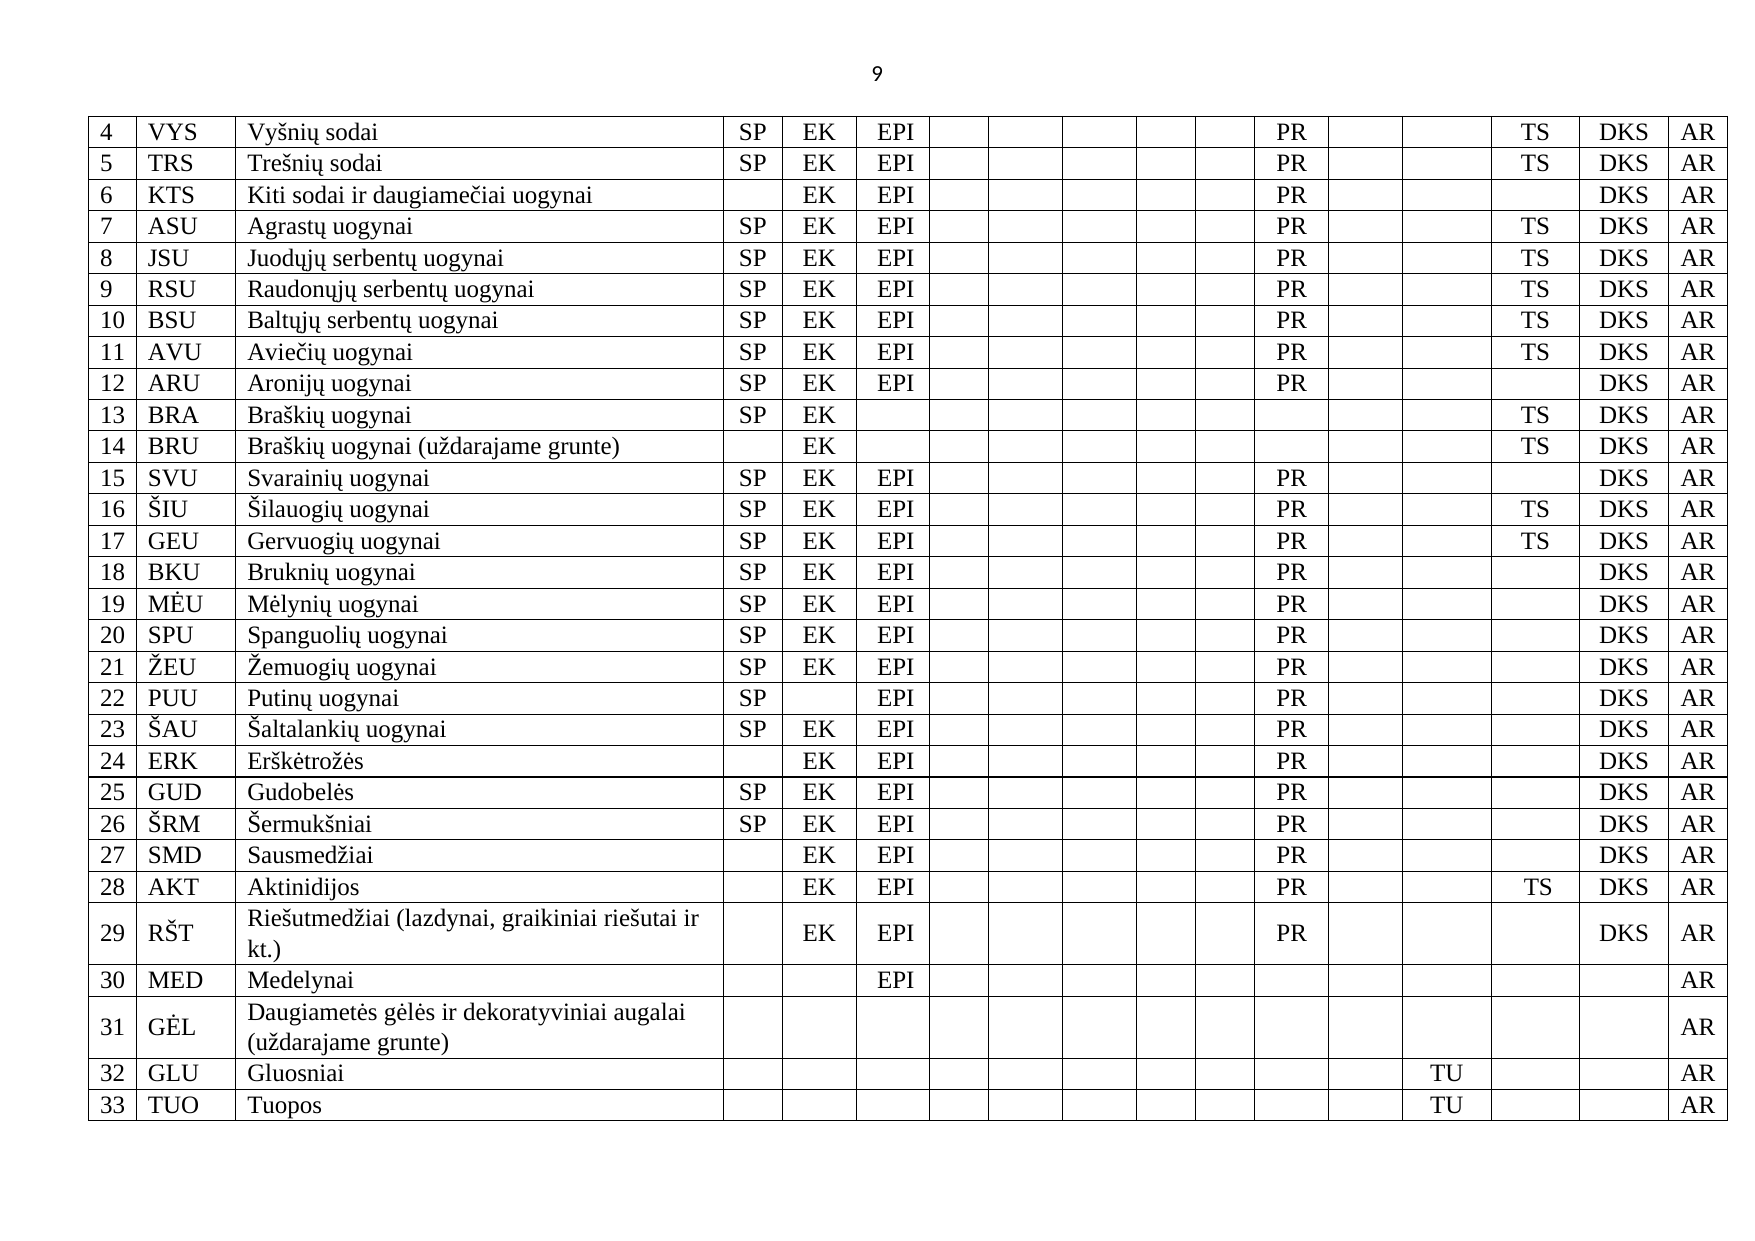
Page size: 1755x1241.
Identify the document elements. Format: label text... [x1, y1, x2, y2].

table_cell AR [1669, 1090, 1727, 1120]
table_cell EPI [857, 652, 929, 682]
table_cell [1137, 1090, 1195, 1120]
table_cell [1492, 1059, 1579, 1089]
table_cell [1196, 117, 1254, 147]
table_cell 11 [89, 337, 136, 367]
table_cell [1403, 683, 1491, 713]
table_cell EPI [857, 903, 929, 964]
table_cell DKS [1580, 840, 1668, 871]
table_cell DKS [1580, 494, 1668, 525]
table_cell [1580, 1090, 1668, 1120]
table_cell EPI [857, 809, 929, 839]
table_cell [1137, 620, 1195, 651]
table_cell DKS [1580, 683, 1668, 713]
table_cell 24 [89, 746, 136, 776]
table_cell DKS [1580, 778, 1668, 808]
table_cell [930, 306, 988, 336]
table_cell [1196, 463, 1254, 493]
table_cell TS [1492, 243, 1579, 273]
table_cell [989, 778, 1062, 808]
table_cell EK [783, 274, 856, 304]
table_cell PR [1255, 715, 1328, 745]
table_cell EK [783, 431, 856, 462]
table_cell [930, 589, 988, 619]
table_cell TS [1492, 400, 1579, 430]
table_cell EK [783, 180, 856, 210]
table_cell [1137, 997, 1195, 1057]
table_cell Šermukšniai [236, 809, 723, 839]
table_cell [1403, 746, 1491, 776]
table_cell 29 [89, 903, 136, 964]
table_cell [1196, 746, 1254, 776]
table_cell [1137, 715, 1195, 745]
table_cell PR [1255, 620, 1328, 651]
table_cell Riešutmedžiai (lazdynai, graikiniai riešutai ir kt.) [236, 903, 723, 964]
table_cell 12 [89, 369, 136, 399]
table_cell [1492, 683, 1579, 713]
table_cell DKS [1580, 400, 1668, 430]
table_cell [724, 840, 782, 871]
table_cell Braškių uogynai [236, 400, 723, 430]
table_cell [1403, 306, 1491, 336]
table_cell [1063, 400, 1136, 430]
table_cell [1196, 778, 1254, 808]
table_cell [1329, 274, 1402, 304]
table_cell 5 [89, 148, 136, 179]
table_cell [783, 997, 856, 1057]
table_cell Aronijų uogynai [236, 369, 723, 399]
table_cell [1255, 400, 1328, 430]
table_cell [1063, 965, 1136, 996]
table_cell SP [724, 778, 782, 808]
table_cell AR [1669, 243, 1727, 273]
table_cell AR [1669, 620, 1727, 651]
table_cell Baltųjų serbentų uogynai [236, 306, 723, 336]
table_cell PR [1255, 148, 1328, 179]
table_cell Šaltalankių uogynai [236, 715, 723, 745]
table_cell [989, 306, 1062, 336]
table_cell [1329, 809, 1402, 839]
table_cell EPI [857, 589, 929, 619]
table_cell [1403, 526, 1491, 556]
table_cell EPI [857, 211, 929, 242]
table_cell DKS [1580, 809, 1668, 839]
table_cell EPI [857, 715, 929, 745]
table_cell [1196, 965, 1254, 996]
table_cell [1403, 369, 1491, 399]
table_cell [1196, 1059, 1254, 1089]
table_cell KTS [137, 180, 235, 210]
table_cell TS [1492, 117, 1579, 147]
table_cell EPI [857, 557, 929, 588]
table_cell PR [1255, 903, 1328, 964]
table_cell EK [783, 778, 856, 808]
table_cell 32 [89, 1059, 136, 1089]
table_cell AR [1669, 1059, 1727, 1089]
table_cell EK [783, 337, 856, 367]
table_cell [1403, 652, 1491, 682]
table_cell [1063, 431, 1136, 462]
table_cell ERK [137, 746, 235, 776]
table_cell [989, 903, 1062, 964]
table_cell Erškėtrožės [236, 746, 723, 776]
table_cell [989, 997, 1062, 1057]
table_cell TS [1492, 211, 1579, 242]
table_cell BSU [137, 306, 235, 336]
table_cell [783, 1090, 856, 1120]
table_cell [1196, 211, 1254, 242]
table_cell PR [1255, 463, 1328, 493]
table_cell 9 [89, 274, 136, 304]
table_cell EK [783, 715, 856, 745]
table_cell GEU [137, 526, 235, 556]
table_cell [1329, 117, 1402, 147]
table_cell [1063, 494, 1136, 525]
table_cell [1255, 1090, 1328, 1120]
table_cell SP [724, 400, 782, 430]
table_cell ŠRM [137, 809, 235, 839]
table_cell [989, 965, 1062, 996]
table_cell EK [783, 809, 856, 839]
table_cell Tuopos [236, 1090, 723, 1120]
table_cell [1492, 840, 1579, 871]
table_cell Mėlynių uogynai [236, 589, 723, 619]
table_cell GLU [137, 1059, 235, 1089]
table_cell 33 [89, 1090, 136, 1120]
table_cell EPI [857, 148, 929, 179]
table_cell [1329, 148, 1402, 179]
table_cell [930, 997, 988, 1057]
table_cell 10 [89, 306, 136, 336]
table_cell [724, 872, 782, 902]
table_cell EK [783, 400, 856, 430]
table_cell 20 [89, 620, 136, 651]
table_cell [1329, 306, 1402, 336]
table_cell [1492, 463, 1579, 493]
table_cell [989, 683, 1062, 713]
table_cell DKS [1580, 463, 1668, 493]
table_cell [1403, 840, 1491, 871]
table_cell [857, 431, 929, 462]
table_cell EPI [857, 337, 929, 367]
table_cell SP [724, 117, 782, 147]
table_cell [1403, 903, 1491, 964]
table_cell AR [1669, 400, 1727, 430]
table_cell [1196, 274, 1254, 304]
table_cell [989, 494, 1062, 525]
table_cell TS [1492, 872, 1579, 902]
table_cell PR [1255, 526, 1328, 556]
table_cell [1137, 1059, 1195, 1089]
table_cell [989, 274, 1062, 304]
table_cell TU [1403, 1059, 1491, 1089]
table_cell AKT [137, 872, 235, 902]
table_cell [930, 148, 988, 179]
table_cell [930, 683, 988, 713]
table_cell [1196, 872, 1254, 902]
table_cell [1492, 903, 1579, 964]
table_cell Gervuogių uogynai [236, 526, 723, 556]
table_cell [1403, 557, 1491, 588]
table_cell [1196, 400, 1254, 430]
table_cell [930, 400, 988, 430]
table_cell Raudonųjų serbentų uogynai [236, 274, 723, 304]
table_cell [989, 872, 1062, 902]
table_cell [1329, 526, 1402, 556]
table_cell [1063, 526, 1136, 556]
table_cell 17 [89, 526, 136, 556]
table_cell [724, 965, 782, 996]
table_cell [1403, 180, 1491, 210]
table_cell BRA [137, 400, 235, 430]
table_cell [1580, 997, 1668, 1057]
table_cell AR [1669, 463, 1727, 493]
table_cell [1329, 715, 1402, 745]
table_cell TRS [137, 148, 235, 179]
table_cell [783, 1059, 856, 1089]
table_cell [1137, 243, 1195, 273]
table_cell Svarainių uogynai [236, 463, 723, 493]
table_cell [1137, 872, 1195, 902]
table_cell [989, 148, 1062, 179]
table_cell [989, 369, 1062, 399]
table_cell [1492, 180, 1579, 210]
table_cell SP [724, 306, 782, 336]
table_cell DKS [1580, 872, 1668, 902]
table_cell [1137, 746, 1195, 776]
table_cell [1196, 369, 1254, 399]
table_cell EPI [857, 494, 929, 525]
table_cell [1137, 778, 1195, 808]
table_cell [930, 431, 988, 462]
table_cell 16 [89, 494, 136, 525]
table_cell [930, 715, 988, 745]
table_cell [1403, 431, 1491, 462]
table_cell Trešnių sodai [236, 148, 723, 179]
table_cell [1329, 1059, 1402, 1089]
table_cell 14 [89, 431, 136, 462]
table_cell 30 [89, 965, 136, 996]
table_cell AR [1669, 557, 1727, 588]
table_cell SP [724, 148, 782, 179]
table_cell [1137, 840, 1195, 871]
table_cell [1063, 117, 1136, 147]
table_cell [930, 211, 988, 242]
table_cell DKS [1580, 117, 1668, 147]
table_cell [1329, 965, 1402, 996]
table_cell [724, 997, 782, 1057]
table_cell PR [1255, 180, 1328, 210]
table_cell [1063, 1090, 1136, 1120]
table_cell AR [1669, 746, 1727, 776]
table_cell AR [1669, 306, 1727, 336]
table_cell AR [1669, 872, 1727, 902]
table_cell [1196, 589, 1254, 619]
table_cell [1063, 652, 1136, 682]
table_cell EPI [857, 620, 929, 651]
table_cell AR [1669, 369, 1727, 399]
table_cell EK [783, 211, 856, 242]
table_cell [1063, 620, 1136, 651]
table_cell [1403, 620, 1491, 651]
table_cell DKS [1580, 903, 1668, 964]
table_cell [1196, 306, 1254, 336]
table_cell SP [724, 652, 782, 682]
table_cell [1255, 997, 1328, 1057]
table_cell [1196, 715, 1254, 745]
table_cell [930, 274, 988, 304]
table_cell [1137, 400, 1195, 430]
table_cell DKS [1580, 746, 1668, 776]
table_cell TS [1492, 274, 1579, 304]
table_cell [930, 494, 988, 525]
table_cell 22 [89, 683, 136, 713]
table_cell EPI [857, 526, 929, 556]
table_cell TS [1492, 494, 1579, 525]
table_cell PR [1255, 746, 1328, 776]
table_cell [989, 1090, 1062, 1120]
table_cell [989, 589, 1062, 619]
table_cell ŽEU [137, 652, 235, 682]
table_cell DKS [1580, 431, 1668, 462]
table_cell [1063, 1059, 1136, 1089]
table_cell [1063, 211, 1136, 242]
table_cell Braškių uogynai (uždarajame grunte) [236, 431, 723, 462]
table_cell [1492, 620, 1579, 651]
table_cell [989, 180, 1062, 210]
table_cell EK [783, 369, 856, 399]
table_cell AR [1669, 715, 1727, 745]
table_cell Daugiametės gėlės ir dekoratyviniai augalai (uždarajame grunte) [236, 997, 723, 1057]
table_cell [1329, 557, 1402, 588]
table_cell [1403, 463, 1491, 493]
table_cell SP [724, 809, 782, 839]
table_cell Medelynai [236, 965, 723, 996]
table_cell [1196, 997, 1254, 1057]
table_cell [1255, 965, 1328, 996]
table_cell AR [1669, 903, 1727, 964]
table_cell Gudobelės [236, 778, 723, 808]
table_cell EPI [857, 746, 929, 776]
table_cell Šilauogių uogynai [236, 494, 723, 525]
table_cell [1492, 965, 1579, 996]
table_cell TS [1492, 148, 1579, 179]
table_cell [1137, 180, 1195, 210]
table_cell [1063, 337, 1136, 367]
table_cell [1329, 620, 1402, 651]
table_cell [930, 872, 988, 902]
table_cell [857, 1090, 929, 1120]
table_cell [930, 180, 988, 210]
table_cell AR [1669, 494, 1727, 525]
table_cell [1329, 431, 1402, 462]
table_cell DKS [1580, 180, 1668, 210]
table_cell [1196, 620, 1254, 651]
table_cell VYS [137, 117, 235, 147]
table_cell [930, 369, 988, 399]
table_cell [930, 840, 988, 871]
table_cell EK [783, 526, 856, 556]
table_cell EK [783, 243, 856, 273]
table_cell EK [783, 494, 856, 525]
table_cell [1196, 903, 1254, 964]
table_cell AR [1669, 526, 1727, 556]
table_cell [1137, 148, 1195, 179]
table_cell [930, 1059, 988, 1089]
table_cell [1255, 431, 1328, 462]
table_cell PR [1255, 872, 1328, 902]
table_cell [930, 965, 988, 996]
table_cell AR [1669, 180, 1727, 210]
table_cell [1196, 431, 1254, 462]
table_cell [989, 526, 1062, 556]
table_cell BKU [137, 557, 235, 588]
table_cell PR [1255, 211, 1328, 242]
table_cell [1137, 463, 1195, 493]
table_cell [1403, 589, 1491, 619]
table_cell [857, 400, 929, 430]
table_cell [1137, 589, 1195, 619]
table_cell Žemuogių uogynai [236, 652, 723, 682]
table_cell [930, 620, 988, 651]
table_cell [930, 809, 988, 839]
table_cell [1063, 809, 1136, 839]
table_cell SMD [137, 840, 235, 871]
table_cell SP [724, 369, 782, 399]
table_cell [1403, 965, 1491, 996]
table_cell RSU [137, 274, 235, 304]
table_cell [1403, 494, 1491, 525]
table_cell BRU [137, 431, 235, 462]
table_cell PR [1255, 840, 1328, 871]
table_cell PR [1255, 274, 1328, 304]
table_cell [989, 715, 1062, 745]
table_cell [724, 1059, 782, 1089]
table_cell EK [783, 652, 856, 682]
table_cell [1329, 1090, 1402, 1120]
table_cell [989, 840, 1062, 871]
table_cell Agrastų uogynai [236, 211, 723, 242]
table_cell DKS [1580, 243, 1668, 273]
table_cell [1063, 683, 1136, 713]
table_cell DKS [1580, 526, 1668, 556]
table_cell [930, 903, 988, 964]
table_cell [1137, 494, 1195, 525]
table_cell [1492, 589, 1579, 619]
table_cell [989, 746, 1062, 776]
table_cell [989, 1059, 1062, 1089]
table_cell Putinų uogynai [236, 683, 723, 713]
table_cell AVU [137, 337, 235, 367]
table_cell EPI [857, 117, 929, 147]
table_cell [1492, 557, 1579, 588]
table_cell EPI [857, 180, 929, 210]
table_cell [1137, 903, 1195, 964]
table_cell ŠIU [137, 494, 235, 525]
table_cell EPI [857, 306, 929, 336]
table_cell [1196, 148, 1254, 179]
table_cell PR [1255, 306, 1328, 336]
table_cell EPI [857, 840, 929, 871]
table_cell [1492, 997, 1579, 1057]
table_cell [989, 652, 1062, 682]
table_cell [1329, 997, 1402, 1057]
table_cell TS [1492, 431, 1579, 462]
table_cell SP [724, 463, 782, 493]
table_cell AR [1669, 778, 1727, 808]
table_cell Gluosniai [236, 1059, 723, 1089]
table_cell PR [1255, 369, 1328, 399]
table_cell DKS [1580, 652, 1668, 682]
table_cell [989, 400, 1062, 430]
table_cell SPU [137, 620, 235, 651]
table_cell [724, 180, 782, 210]
table_cell Spanguolių uogynai [236, 620, 723, 651]
table_cell [930, 243, 988, 273]
table_cell [1137, 809, 1195, 839]
table_cell [1329, 211, 1402, 242]
table_cell 7 [89, 211, 136, 242]
table_cell [1403, 243, 1491, 273]
table_cell EK [783, 589, 856, 619]
table_cell [1137, 211, 1195, 242]
table_cell [930, 463, 988, 493]
table_cell [1137, 337, 1195, 367]
table_cell 13 [89, 400, 136, 430]
table_cell 26 [89, 809, 136, 839]
table_cell [724, 431, 782, 462]
table_cell EPI [857, 369, 929, 399]
table_cell [783, 965, 856, 996]
table_cell [930, 526, 988, 556]
table_cell 19 [89, 589, 136, 619]
table_cell [1196, 683, 1254, 713]
table_cell 23 [89, 715, 136, 745]
table_cell PR [1255, 683, 1328, 713]
table_cell [989, 809, 1062, 839]
table_cell [1063, 463, 1136, 493]
table_cell AR [1669, 840, 1727, 871]
table_cell Vyšnių sodai [236, 117, 723, 147]
table_cell EK [783, 148, 856, 179]
table_cell ARU [137, 369, 235, 399]
table_cell [1403, 274, 1491, 304]
table_cell [930, 746, 988, 776]
table_cell EPI [857, 274, 929, 304]
table_cell AR [1669, 997, 1727, 1057]
table_cell [1063, 306, 1136, 336]
table_cell SVU [137, 463, 235, 493]
table_cell EPI [857, 683, 929, 713]
table_cell [1492, 778, 1579, 808]
table_cell DKS [1580, 211, 1668, 242]
table_cell PUU [137, 683, 235, 713]
table_cell PR [1255, 337, 1328, 367]
table_cell [1492, 746, 1579, 776]
table_cell SP [724, 211, 782, 242]
table_cell [1329, 840, 1402, 871]
table_cell Aviečių uogynai [236, 337, 723, 367]
table_cell [1403, 872, 1491, 902]
table_cell [1063, 903, 1136, 964]
table_cell 28 [89, 872, 136, 902]
table_cell [1255, 1059, 1328, 1089]
table_cell [1063, 274, 1136, 304]
table_cell DKS [1580, 148, 1668, 179]
table_cell [1329, 683, 1402, 713]
table_cell [1063, 872, 1136, 902]
table_cell PR [1255, 652, 1328, 682]
table_cell [1063, 557, 1136, 588]
table_cell GUD [137, 778, 235, 808]
table_cell [1329, 463, 1402, 493]
table_cell SP [724, 715, 782, 745]
table_cell [1492, 652, 1579, 682]
table_cell [989, 463, 1062, 493]
table_cell EK [783, 746, 856, 776]
table_cell [1329, 903, 1402, 964]
table_cell [1329, 872, 1402, 902]
table_cell EK [783, 903, 856, 964]
table_cell 31 [89, 997, 136, 1057]
table_cell [930, 117, 988, 147]
table_cell [1137, 431, 1195, 462]
table_cell DKS [1580, 620, 1668, 651]
table_cell DKS [1580, 589, 1668, 619]
table_cell SP [724, 243, 782, 273]
table_cell PR [1255, 243, 1328, 273]
table_cell MED [137, 965, 235, 996]
table_cell SP [724, 683, 782, 713]
table_cell 4 [89, 117, 136, 147]
table_cell PR [1255, 589, 1328, 619]
table_cell AR [1669, 274, 1727, 304]
table_cell 25 [89, 778, 136, 808]
table_cell TS [1492, 526, 1579, 556]
table_cell ŠAU [137, 715, 235, 745]
table_cell SP [724, 494, 782, 525]
table_cell [989, 431, 1062, 462]
table_cell DKS [1580, 337, 1668, 367]
table_cell Sausmedžiai [236, 840, 723, 871]
table_cell EK [783, 872, 856, 902]
table_cell [1137, 369, 1195, 399]
table_cell [989, 557, 1062, 588]
table_cell [1329, 778, 1402, 808]
table_cell [989, 243, 1062, 273]
table_cell [1063, 840, 1136, 871]
table_cell PR [1255, 494, 1328, 525]
table_cell [1329, 369, 1402, 399]
table_cell SP [724, 274, 782, 304]
table_cell [1492, 809, 1579, 839]
table_cell [1137, 683, 1195, 713]
table_cell AR [1669, 148, 1727, 179]
table_cell [1403, 809, 1491, 839]
table_cell [1329, 400, 1402, 430]
table_cell [1196, 1090, 1254, 1120]
table_cell [1137, 965, 1195, 996]
table_cell [783, 683, 856, 713]
table_cell [1137, 557, 1195, 588]
table_cell MĖU [137, 589, 235, 619]
table_cell [1403, 400, 1491, 430]
table_cell [1063, 589, 1136, 619]
table_cell [1063, 997, 1136, 1057]
table_cell [1329, 180, 1402, 210]
table_cell EK [783, 117, 856, 147]
table_cell [989, 337, 1062, 367]
table_cell [1196, 180, 1254, 210]
table_cell SP [724, 620, 782, 651]
table_cell [1492, 715, 1579, 745]
table_cell AR [1669, 809, 1727, 839]
table_cell [1137, 526, 1195, 556]
table_cell [1403, 211, 1491, 242]
table_cell PR [1255, 117, 1328, 147]
table_cell AR [1669, 965, 1727, 996]
table_cell [724, 1090, 782, 1120]
table_cell [1196, 652, 1254, 682]
table_cell [1196, 809, 1254, 839]
table_cell AR [1669, 337, 1727, 367]
table_cell TS [1492, 306, 1579, 336]
table_cell AR [1669, 211, 1727, 242]
table_cell [989, 620, 1062, 651]
table_cell 15 [89, 463, 136, 493]
table_cell [1403, 778, 1491, 808]
table_cell PR [1255, 557, 1328, 588]
table_cell [1329, 243, 1402, 273]
table_cell DKS [1580, 306, 1668, 336]
table_cell [1063, 148, 1136, 179]
table_cell DKS [1580, 274, 1668, 304]
table_cell 21 [89, 652, 136, 682]
table_cell AR [1669, 652, 1727, 682]
table_cell EK [783, 463, 856, 493]
table_cell [1403, 117, 1491, 147]
table_cell SP [724, 589, 782, 619]
table_cell [1196, 494, 1254, 525]
table_cell Bruknių uogynai [236, 557, 723, 588]
table_cell [1492, 1090, 1579, 1120]
table_cell [1196, 840, 1254, 871]
table_cell [989, 211, 1062, 242]
table_cell [1196, 526, 1254, 556]
table_cell SP [724, 557, 782, 588]
table_cell [1063, 746, 1136, 776]
table_cell [930, 337, 988, 367]
table_cell PR [1255, 809, 1328, 839]
table_cell 6 [89, 180, 136, 210]
table_cell [1329, 589, 1402, 619]
table_cell [857, 1059, 929, 1089]
table_cell PR [1255, 778, 1328, 808]
table_cell AR [1669, 683, 1727, 713]
table_cell [1137, 306, 1195, 336]
table_cell AR [1669, 589, 1727, 619]
table_cell EPI [857, 778, 929, 808]
table_cell [930, 557, 988, 588]
table_cell [930, 1090, 988, 1120]
table_cell [724, 903, 782, 964]
table_cell [1329, 337, 1402, 367]
table_cell DKS [1580, 715, 1668, 745]
table_cell 27 [89, 840, 136, 871]
table_cell [1137, 652, 1195, 682]
table_cell Juodųjų serbentų uogynai [236, 243, 723, 273]
table_cell RŠT [137, 903, 235, 964]
table_cell [1329, 494, 1402, 525]
table_cell EK [783, 557, 856, 588]
table_cell TU [1403, 1090, 1491, 1120]
table_cell [1492, 369, 1579, 399]
table_cell [1403, 148, 1491, 179]
table_cell [1403, 337, 1491, 367]
table_cell [1063, 369, 1136, 399]
table_cell [1196, 243, 1254, 273]
table_cell EK [783, 306, 856, 336]
table_cell AR [1669, 431, 1727, 462]
table_cell SP [724, 337, 782, 367]
table_cell EPI [857, 872, 929, 902]
table_cell Kiti sodai ir daugiamečiai uogynai [236, 180, 723, 210]
table_cell [1063, 778, 1136, 808]
table_cell TUO [137, 1090, 235, 1120]
table_cell [1196, 557, 1254, 588]
table_cell [1403, 997, 1491, 1057]
table_cell [1580, 965, 1668, 996]
table_cell [989, 117, 1062, 147]
table_cell [1063, 243, 1136, 273]
table_cell [1580, 1059, 1668, 1089]
table_cell [930, 778, 988, 808]
table_cell 18 [89, 557, 136, 588]
table_cell [857, 997, 929, 1057]
table_cell [1196, 337, 1254, 367]
table_cell [1329, 746, 1402, 776]
table_cell [930, 652, 988, 682]
table_cell [1403, 715, 1491, 745]
table_cell ASU [137, 211, 235, 242]
table_cell EPI [857, 243, 929, 273]
table_cell EPI [857, 463, 929, 493]
table_cell [1137, 117, 1195, 147]
table_cell [724, 746, 782, 776]
table_cell EK [783, 620, 856, 651]
table_cell TS [1492, 337, 1579, 367]
table_cell [1063, 180, 1136, 210]
table_cell [1329, 652, 1402, 682]
table_cell Aktinidijos [236, 872, 723, 902]
table_cell DKS [1580, 369, 1668, 399]
table_cell GĖL [137, 997, 235, 1057]
table_cell DKS [1580, 557, 1668, 588]
table_cell [1063, 715, 1136, 745]
table_cell JSU [137, 243, 235, 273]
table_cell [1137, 274, 1195, 304]
table_cell SP [724, 526, 782, 556]
table_cell EPI [857, 965, 929, 996]
table_cell EK [783, 840, 856, 871]
table_cell AR [1669, 117, 1727, 147]
table_cell 8 [89, 243, 136, 273]
